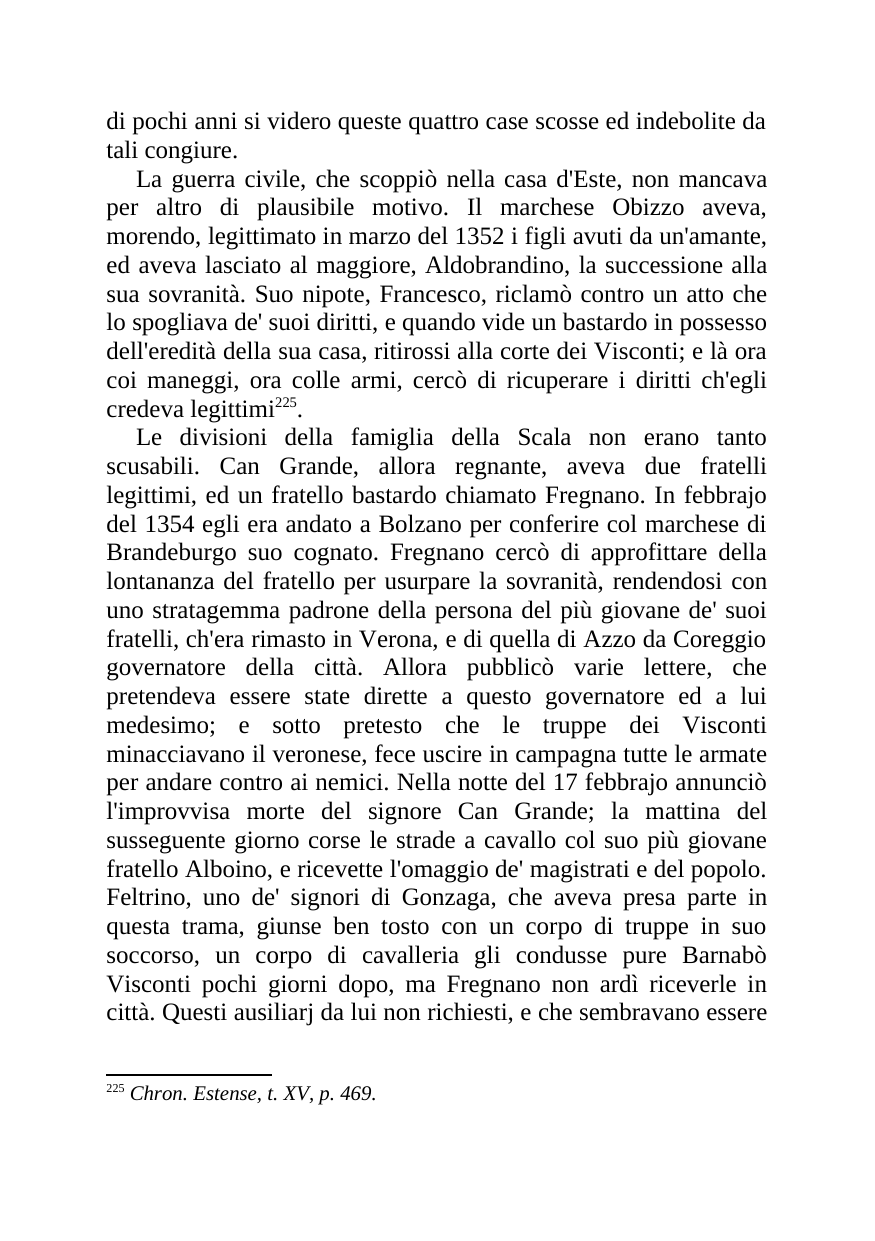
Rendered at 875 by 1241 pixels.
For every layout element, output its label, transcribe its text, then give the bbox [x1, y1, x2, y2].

text La guerra civile, che scoppiò nella casa d'Este, non mancava per altro di plausibile motivo. Il marchese Obizzo aveva, morendo, legittimato in marzo del 1352 i figli avuti da un'amante, ed aveva lasciato al maggiore, Aldobrandino, la successione alla sua sovranità. Suo nipote, Francesco, riclamò contro un atto che lo spogliava de' suoi diritti, e quando vide un bastardo in possesso dell'eredità della sua casa, ritirossi alla corte dei Visconti; e là ora coi maneggi, ora colle armi, cercò di ricuperare i diritti ch'egli credeva legittimi. [106, 164, 768, 422]
text Le divisioni della famiglia della Scala non erano tanto scusabili. Can Grande, allora regnante, aveva due fratelli legittimi, ed un fratello bastardo chiamato Fregnano. In febbrajo del 1354 egli era andato a Bolzano per conferire col marchese di Brandeburgo suo cognato. Fregnano cercò di approfittare della lontananza del fratello per usurpare la sovranità, rendendosi con uno stratagemma padrone della persona del più giovane de' suoi fratelli, ch'era rimasto in Verona, e di quella di Azzo da Coreggio governatore della città. Allora pubblicò varie lettere, che pretendeva essere state dirette a questo governatore ed a lui medesimo; e sotto pretesto che le truppe dei Visconti minacciavano il veronese, fece uscire in campagna tutte le armate per andare contro ai nemici. Nella notte del 17 febbrajo annunciò l'improvvisa morte del signore Can Grande; la mattina del susseguente giorno corse le strade a cavallo col suo più giovane fratello Alboino, e ricevette l'omaggio de' magistrati e del popolo. Feltrino, uno de' signori di Gonzaga, che aveva presa parte in questa trama, giunse ben tosto con un corpo di truppe in suo soccorso, un corpo di cavalleria gli condusse pure Barnabò Visconti pochi giorni dopo, ma Fregnano non ardì riceverle in città. Questi ausiliarj da lui non richiesti, e che sembravano essere [106, 422, 768, 1026]
text Chron. Estense, t. XV, p. 469. [106, 1081, 768, 1105]
text di pochi anni si videro queste quattro case scosse ed indebolite da tali congiure. [106, 106, 768, 164]
